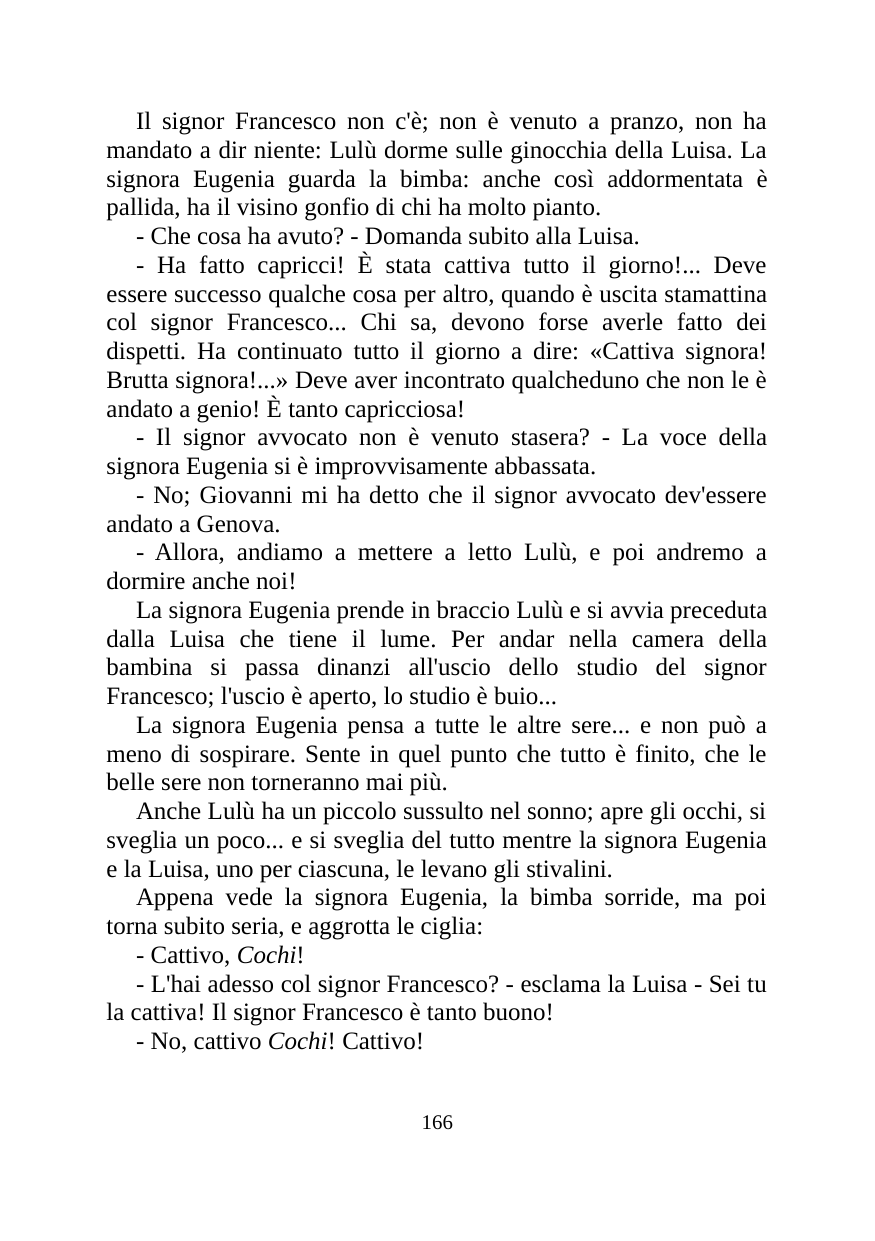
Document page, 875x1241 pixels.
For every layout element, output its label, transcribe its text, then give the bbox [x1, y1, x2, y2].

text - Allora, andiamo a mettere a letto Lulù, e poi andremo a dormire anche noi! [106, 537, 768, 595]
text Anche Lulù ha un piccolo sussulto nel sonno; apre gli occhi, si sveglia un poco... e si sveglia del tutto mentre la signora Eugenia e la Luisa, uno per ciascuna, le levano gli stivalini. [106, 796, 768, 882]
text - Cattivo, Cochi! [106, 940, 768, 969]
text Il signor Francesco non c'è; non è venuto a pranzo, non ha mandato a dir niente: Lulù dorme sulle ginocchia della Luisa. La signora Eugenia guarda la bimba: anche così addormentata è pallida, ha il visino gonfio di chi ha molto pianto. [106, 106, 768, 221]
text - Il signor avvocato non è venuto stasera? - La voce della signora Eugenia si è improvvisamente abbassata. [106, 422, 768, 480]
text La signora Eugenia prende in braccio Lulù e si avvia preceduta dalla Luisa che tiene il lume. Per andar nella camera della bambina si passa dinanzi all'uscio dello studio del signor Francesco; l'uscio è aperto, lo studio è buio... [106, 595, 768, 710]
text - Ha fatto capricci! È stata cattiva tutto il giorno!... Deve essere successo qualche cosa per altro, quando è uscita stamattina col signor Francesco... Chi sa, devono forse averle fatto dei dispetti. Ha continuato tutto il giorno a dire: «Cattiva signora! Brutta signora!...» Deve aver incontrato qualcheduno che non le è andato a genio! È tanto capricciosa! [106, 250, 768, 422]
text Appena vede la signora Eugenia, la bimba sorride, ma poi torna subito seria, e aggrotta le ciglia: [106, 882, 768, 940]
text - No; Giovanni mi ha detto che il signor avvocato dev'essere andato a Genova. [106, 480, 768, 537]
text - Che cosa ha avuto? - Domanda subito alla Luisa. [106, 221, 768, 250]
text La signora Eugenia pensa a tutte le altre sere... e non può a meno di sospirare. Sente in quel punto che tutto è finito, che le belle sere non torneranno mai più. [106, 710, 768, 796]
text - L'hai adesso col signor Francesco? - esclama la Luisa - Sei tu la cattiva! Il signor Francesco è tanto buono! [106, 969, 768, 1026]
text - No, cattivo Cochi! Cattivo! [106, 1026, 768, 1055]
